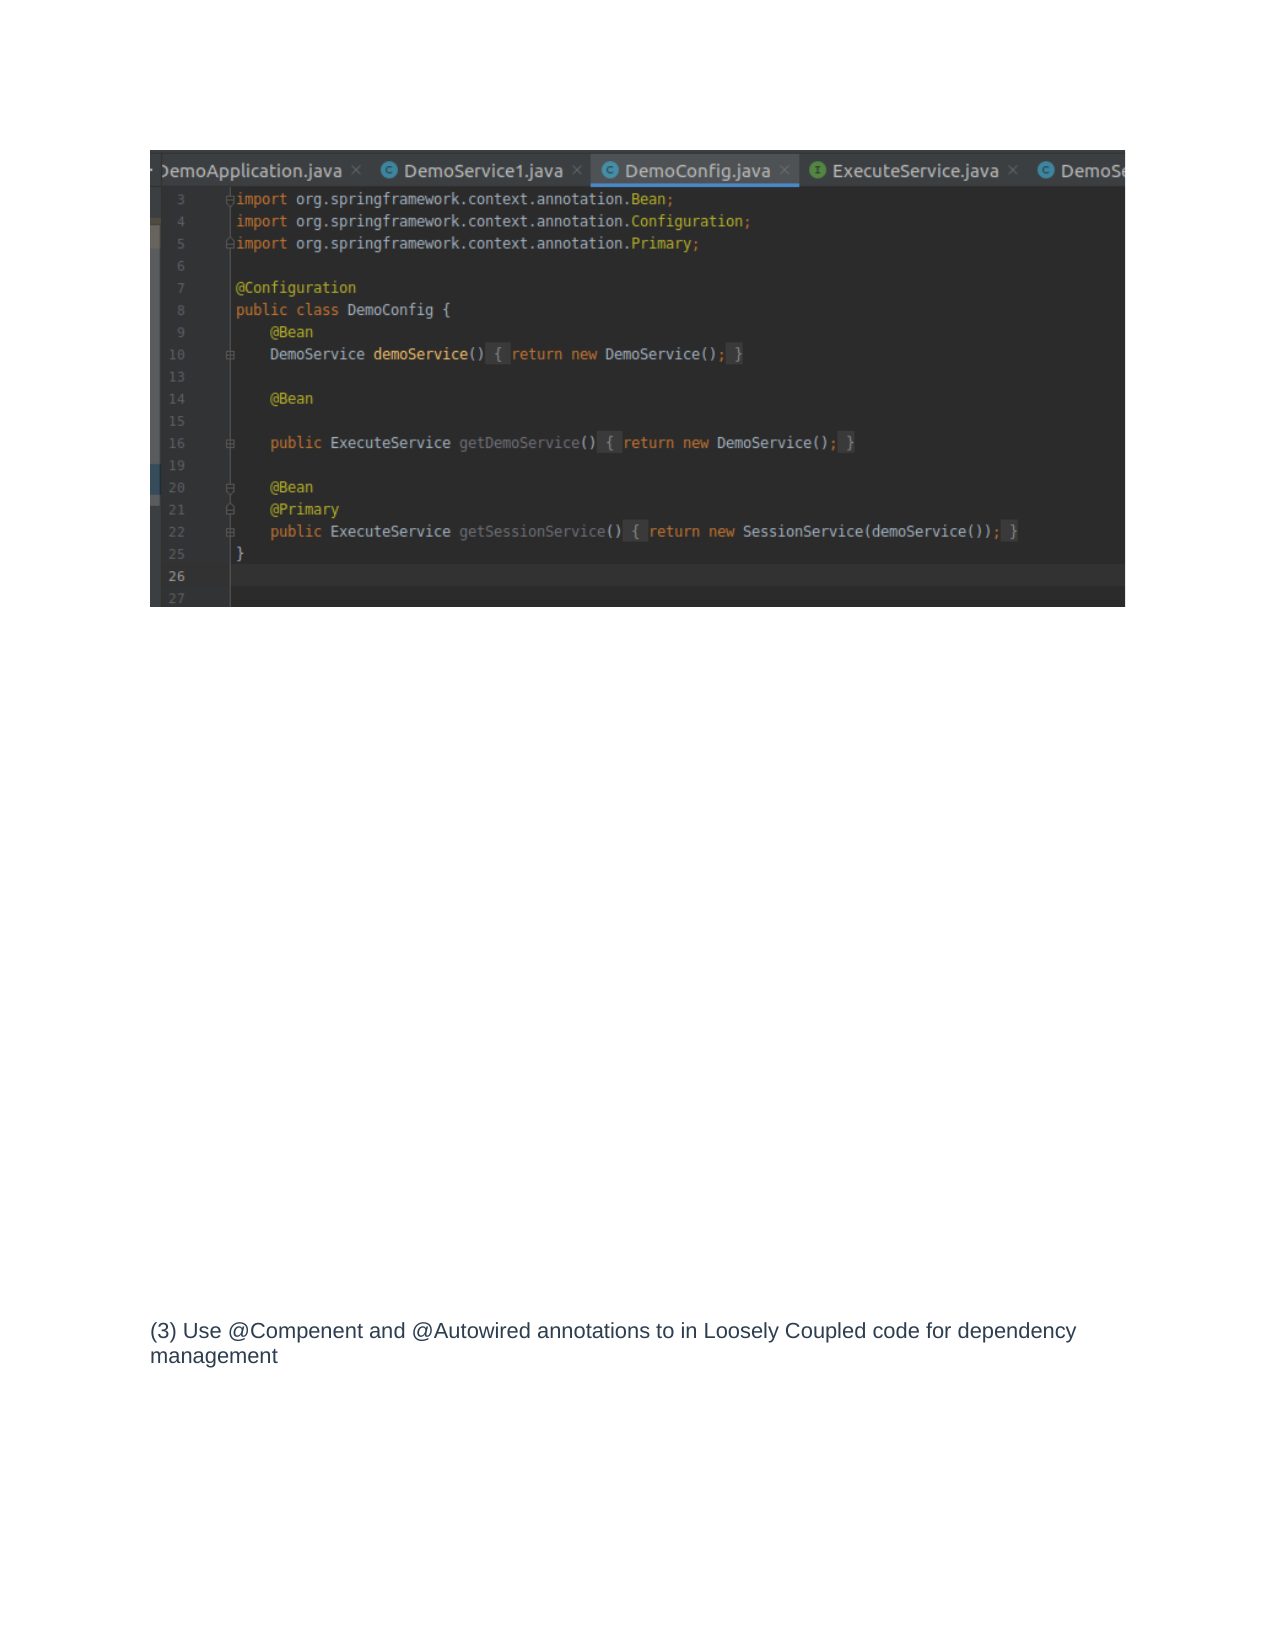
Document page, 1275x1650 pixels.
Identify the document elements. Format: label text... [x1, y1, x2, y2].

text (3) Use @Compenent and @Autowired annotations to in Loosely Coupled code for dependency management [150, 1318, 1125, 1368]
picture [150, 150, 1125, 607]
